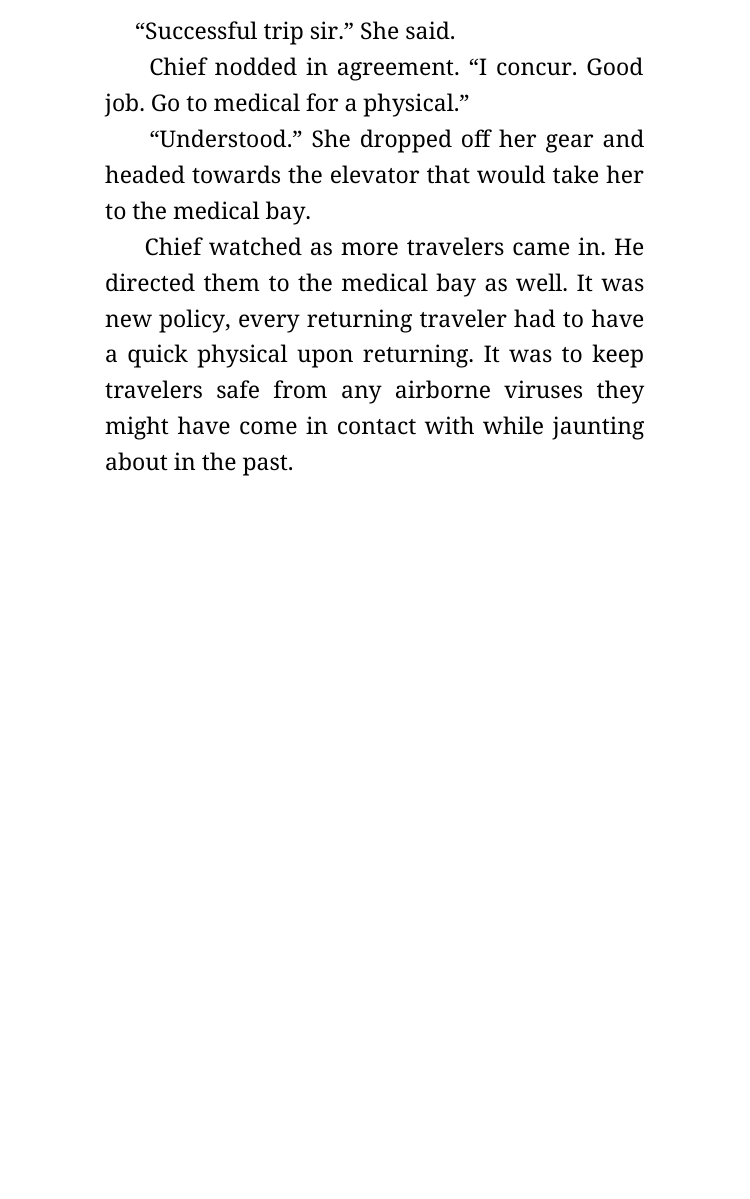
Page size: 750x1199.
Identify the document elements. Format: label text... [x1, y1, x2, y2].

text “Understood.” She dropped off her gear and headed towards the elevator that would take her to the medical bay. [105, 123, 645, 226]
text Chief watched as more travelers came in. He directed them to the medical bay as well. It was new policy, every returning traveler had to have a quick physical upon returning. It was to keep travelers safe from any airborne viruses they might have come in contact with while jaunting about in the past. [105, 231, 645, 477]
text “Successful trip sir.” She said. [105, 15, 645, 46]
text Chief nodded in agreement. “I concur. Good job. Go to medical for a physical.” [105, 51, 645, 118]
